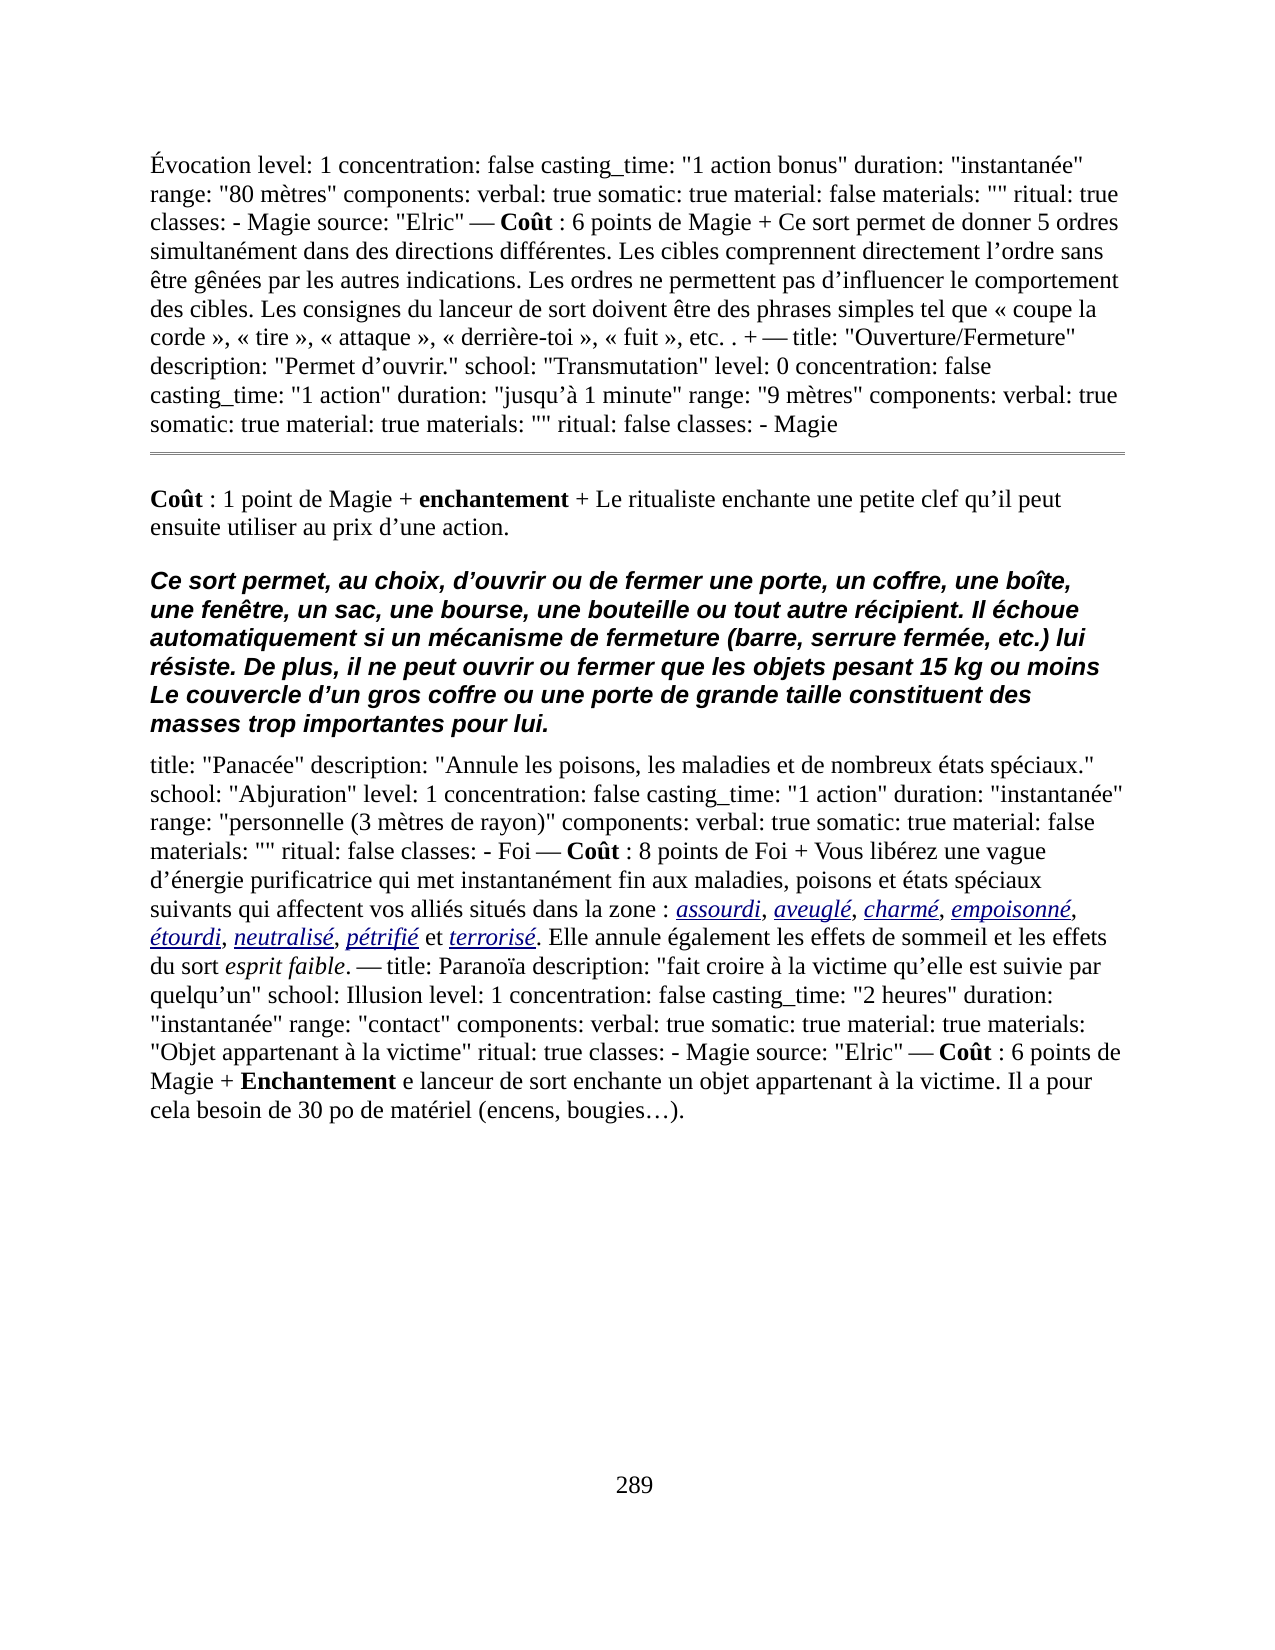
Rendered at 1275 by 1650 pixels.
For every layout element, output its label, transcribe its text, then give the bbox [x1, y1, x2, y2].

text Coût : 1 point de Magie + enchantement + Le ritualiste enchante une petite clef qu’il peut ensuite utiliser au prix d’une action. [150, 484, 1125, 541]
text title: "Panacée" description: "Annule les poisons, les maladies et de nombreux états spéciaux." school: "Abjuration" level: 1 concentration: false casting_time: "1 action" duration: "instantanée" range: "personnelle (3 mètres de rayon)" components: verbal: true somatic: true material: false materials: "" ritual: false classes: - Foi — Coût : 8 points de Foi + Vous libérez une vague d’énergie purificatrice qui met instantanément fin aux maladies, poisons et états spéciaux suivants qui affectent vos alliés situés dans la zone : assourdi, aveuglé, charmé, empoisonné, étourdi, neutralisé, pétrifié et terrorisé. Elle annule également les effets de sommeil et les effets du sort esprit faible. — title: Paranoïa description: "fait croire à la victime qu’elle est suivie par quelqu’un" school: Illusion level: 1 concentration: false casting_time: "2 heures" duration: "instantanée" range: "contact" components: verbal: true somatic: true material: true materials: "Objet appartenant à la victime" ritual: true classes: - Magie source: "Elric" — Coût : 6 points de Magie + Enchantement e lanceur de sort enchante un objet appartenant à la victime. Il a pour cela besoin de 30 po de matériel (encens, bougies…​). [150, 750, 1125, 1124]
text Évocation level: 1 concentration: false casting_time: "1 action bonus" duration: "instantanée" range: "80 mètres" components: verbal: true somatic: true material: false materials: "" ritual: true classes: - Magie source: "Elric" — Coût : 6 points de Magie + Ce sort permet de donner 5 ordres simultanément dans des directions différentes. Les cibles comprennent directement l’ordre sans être gênées par les autres indications. Les ordres ne permettent pas d’influencer le comportement des cibles. Les consignes du lanceur de sort doivent être des phrases simples tel que « coupe la corde », « tire », « attaque », « derrière-toi », « fuit », etc. . + — title: "Ouverture/Fermeture" description: "Permet d’ouvrir." school: "Transmutation" level: 0 concentration: false casting_time: "1 action" duration: "jusqu’à 1 minute" range: "9 mètres" components: verbal: true somatic: true material: true materials: "" ritual: false classes: - Magie [150, 150, 1125, 437]
subtitle Ce sort permet, au choix, d’ouvrir ou de fermer une porte, un coffre, une boîte, une fenêtre, un sac, une bourse, une bouteille ou tout autre récipient. Il échoue automatiquement si un mécanisme de fermeture (barre, serrure fermée, etc.) lui résiste. De plus, il ne peut ouvrir ou fermer que les objets pesant 15 kg ou moins Le couvercle d’un gros coffre ou une porte de grande taille constituent des masses trop importantes pour lui. [150, 566, 1125, 737]
